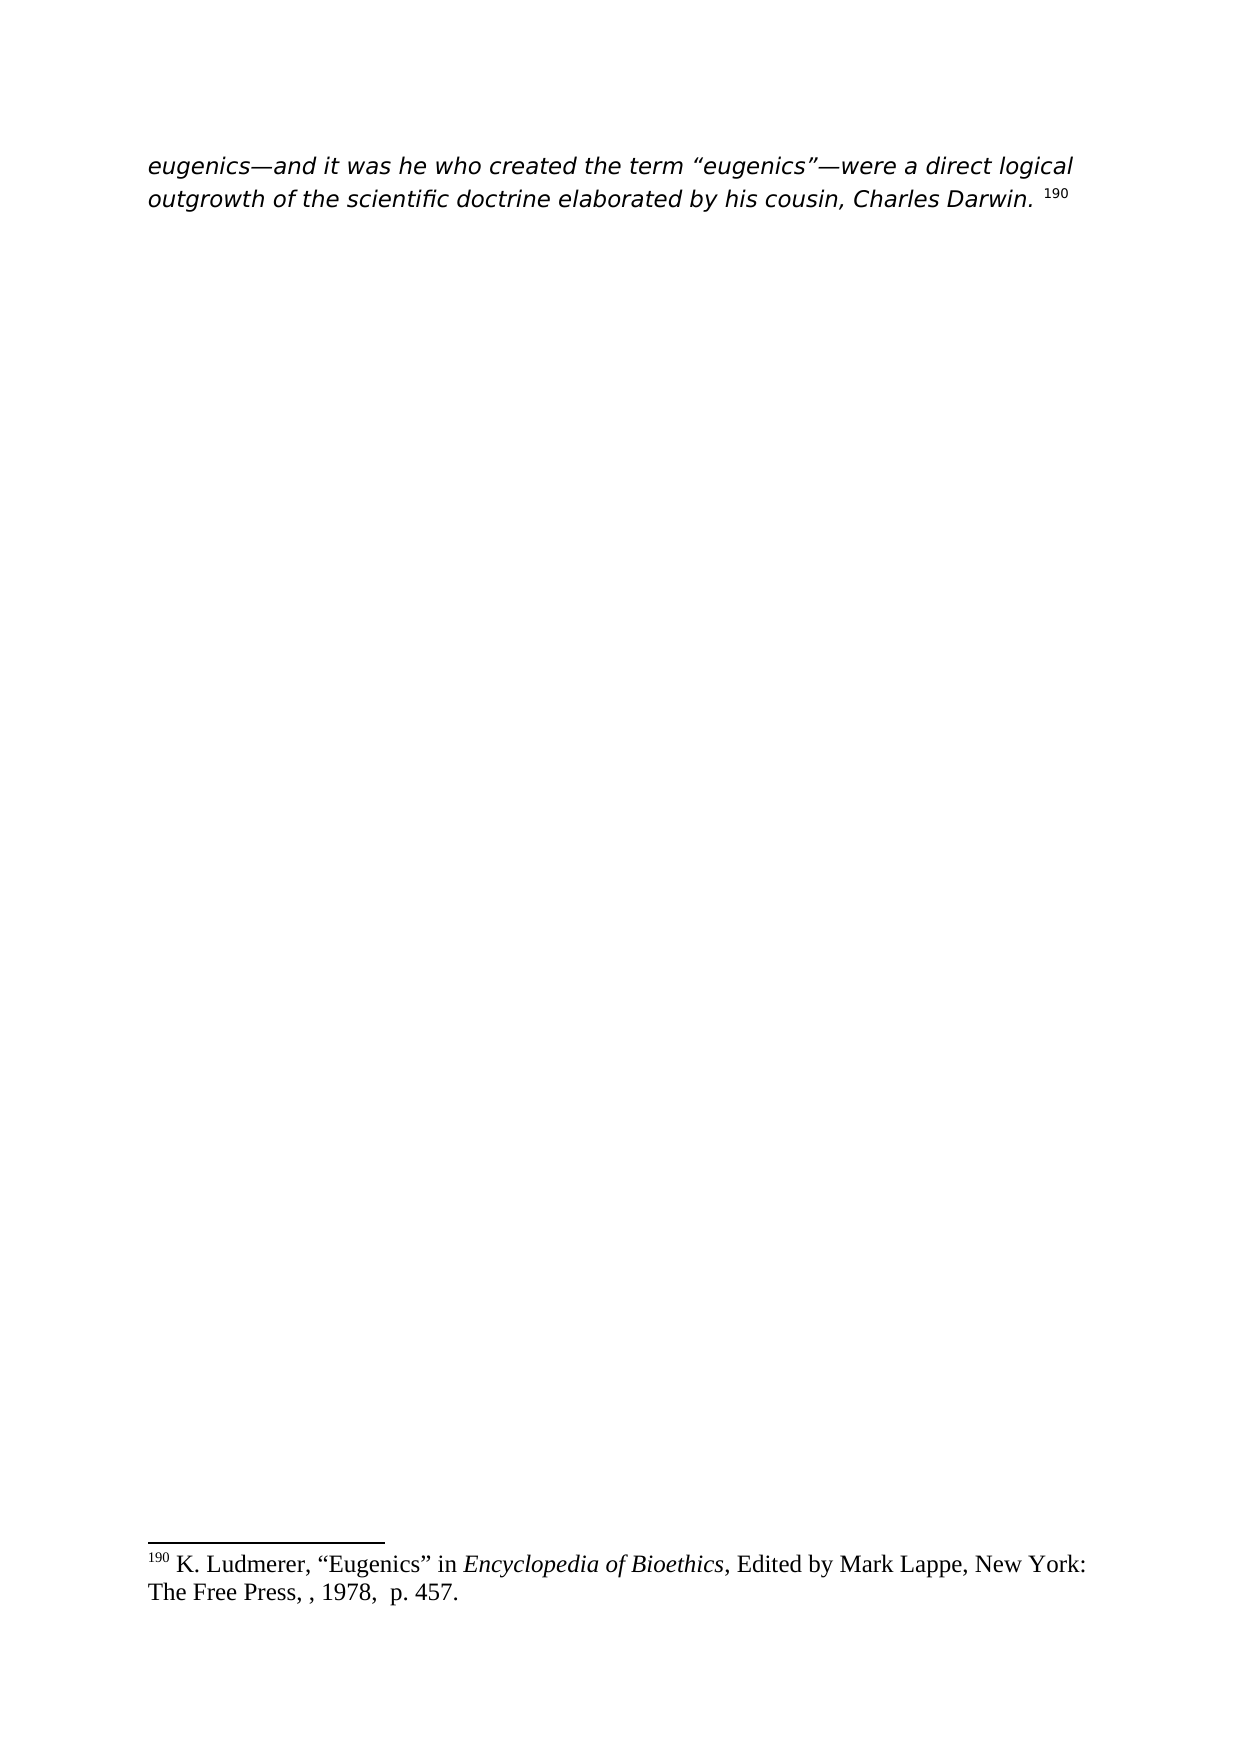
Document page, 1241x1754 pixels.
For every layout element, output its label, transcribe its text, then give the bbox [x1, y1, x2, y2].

text eugenics—and it was he who created the term “eugenics”—were a direct logical outgrowth of the scientific doctrine elaborated by his cousin, Charles Darwin. [148, 148, 1075, 214]
text K. Ludmerer, “Eugenics” in Encyclopedia of Bioethics, Edited by Mark Lappe, New York: The Free Press, , 1978, p. 457. [148, 1549, 1092, 1606]
